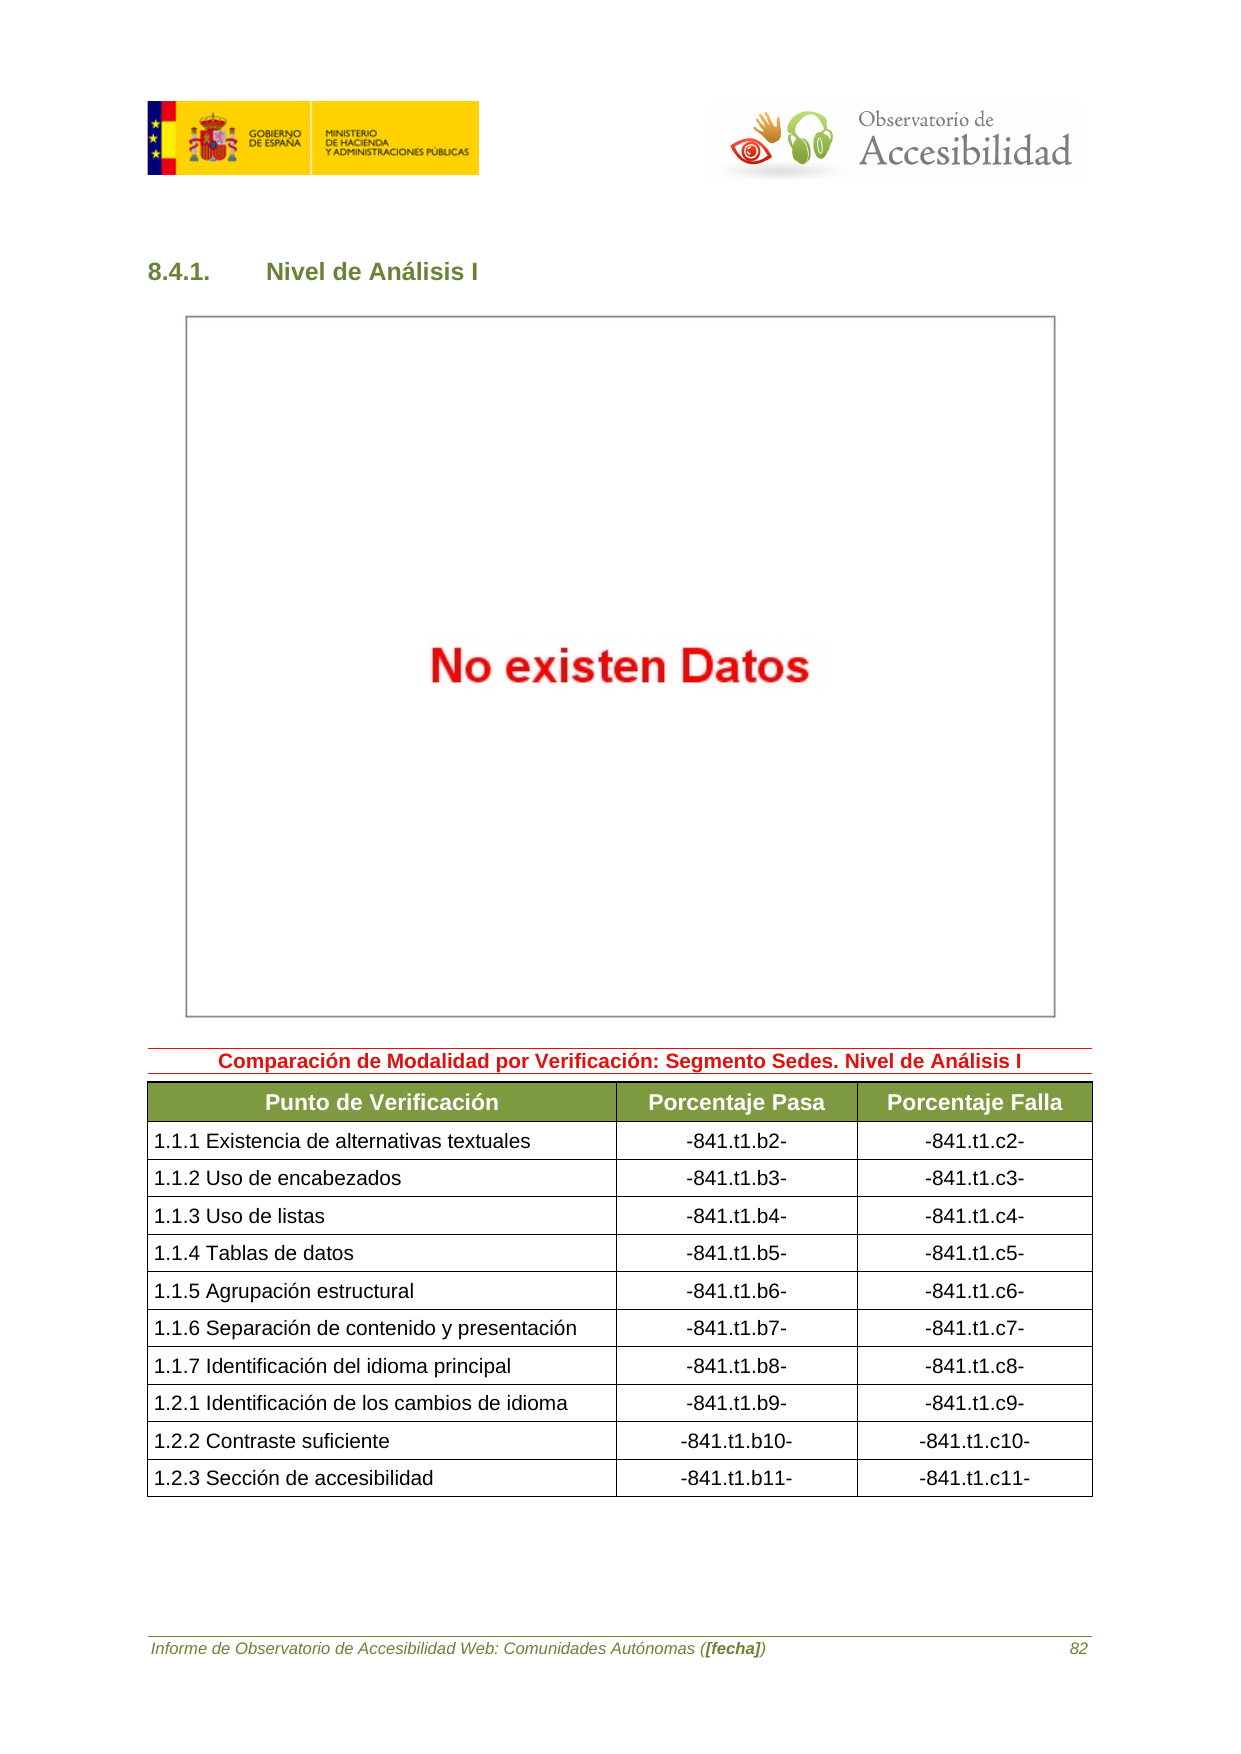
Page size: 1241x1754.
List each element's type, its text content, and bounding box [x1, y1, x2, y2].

table_cell 1.1.1 Existencia de alternativas textuales [148, 1122, 616, 1159]
text Comparación de Modalidad por Verificación: Segmento Sedes. Nivel de Análisis I [148, 1049, 1092, 1073]
table_cell -841.t1.c9- [858, 1385, 1092, 1421]
table_cell -841.t1.b5- [617, 1235, 857, 1271]
table_cell -841.t1.b8- [617, 1347, 857, 1384]
table_cell -841.t1.c4- [858, 1197, 1092, 1234]
table_cell 1.2.3 Sección de accesibilidad [148, 1460, 616, 1496]
table_cell 1.1.5 Agrupación estructural [148, 1272, 616, 1309]
table_cell -841.t1.c5- [858, 1235, 1092, 1271]
picture [178, 313, 1062, 1024]
table_cell -841.t1.b11- [617, 1460, 857, 1496]
table_cell -841.t1.b9- [617, 1385, 857, 1421]
table_cell -841.t1.b7- [617, 1310, 857, 1346]
table_cell 1.1.4 Tablas de datos [148, 1235, 616, 1271]
picture [710, 102, 1086, 185]
table_cell 1.1.3 Uso de listas [148, 1197, 616, 1234]
table_cell 1.2.1 Identificación de los cambios de idioma [148, 1385, 616, 1421]
table_cell -841.t1.c8- [858, 1347, 1092, 1384]
table_cell -841.t1.c3- [858, 1160, 1092, 1196]
table_cell -841.t1.c7- [858, 1310, 1092, 1346]
table_cell 1.2.2 Contraste suficiente [148, 1422, 616, 1459]
table_cell -841.t1.c2- [858, 1122, 1092, 1159]
table_cell -841.t1.c10- [858, 1422, 1092, 1459]
table_cell 1.1.6 Separación de contenido y presentación [148, 1310, 616, 1346]
table_header Punto de Verificación [148, 1083, 616, 1121]
table_cell -841.t1.b4- [617, 1197, 857, 1234]
subtitle Nivel de Análisis I [148, 257, 1092, 286]
table_cell -841.t1.c6- [858, 1272, 1092, 1309]
picture [147, 101, 479, 175]
table_cell -841.t1.b2- [617, 1122, 857, 1159]
table_cell -841.t1.b6- [617, 1272, 857, 1309]
table_cell -841.t1.b3- [617, 1160, 857, 1196]
table_header Porcentaje Falla [858, 1083, 1092, 1121]
table_cell -841.t1.c11- [858, 1460, 1092, 1496]
table_cell 1.1.7 Identificación del idioma principal [148, 1347, 616, 1384]
table_cell -841.t1.b10- [617, 1422, 857, 1459]
table_header Porcentaje Pasa [617, 1083, 857, 1121]
table_cell 1.1.2 Uso de encabezados [148, 1160, 616, 1196]
